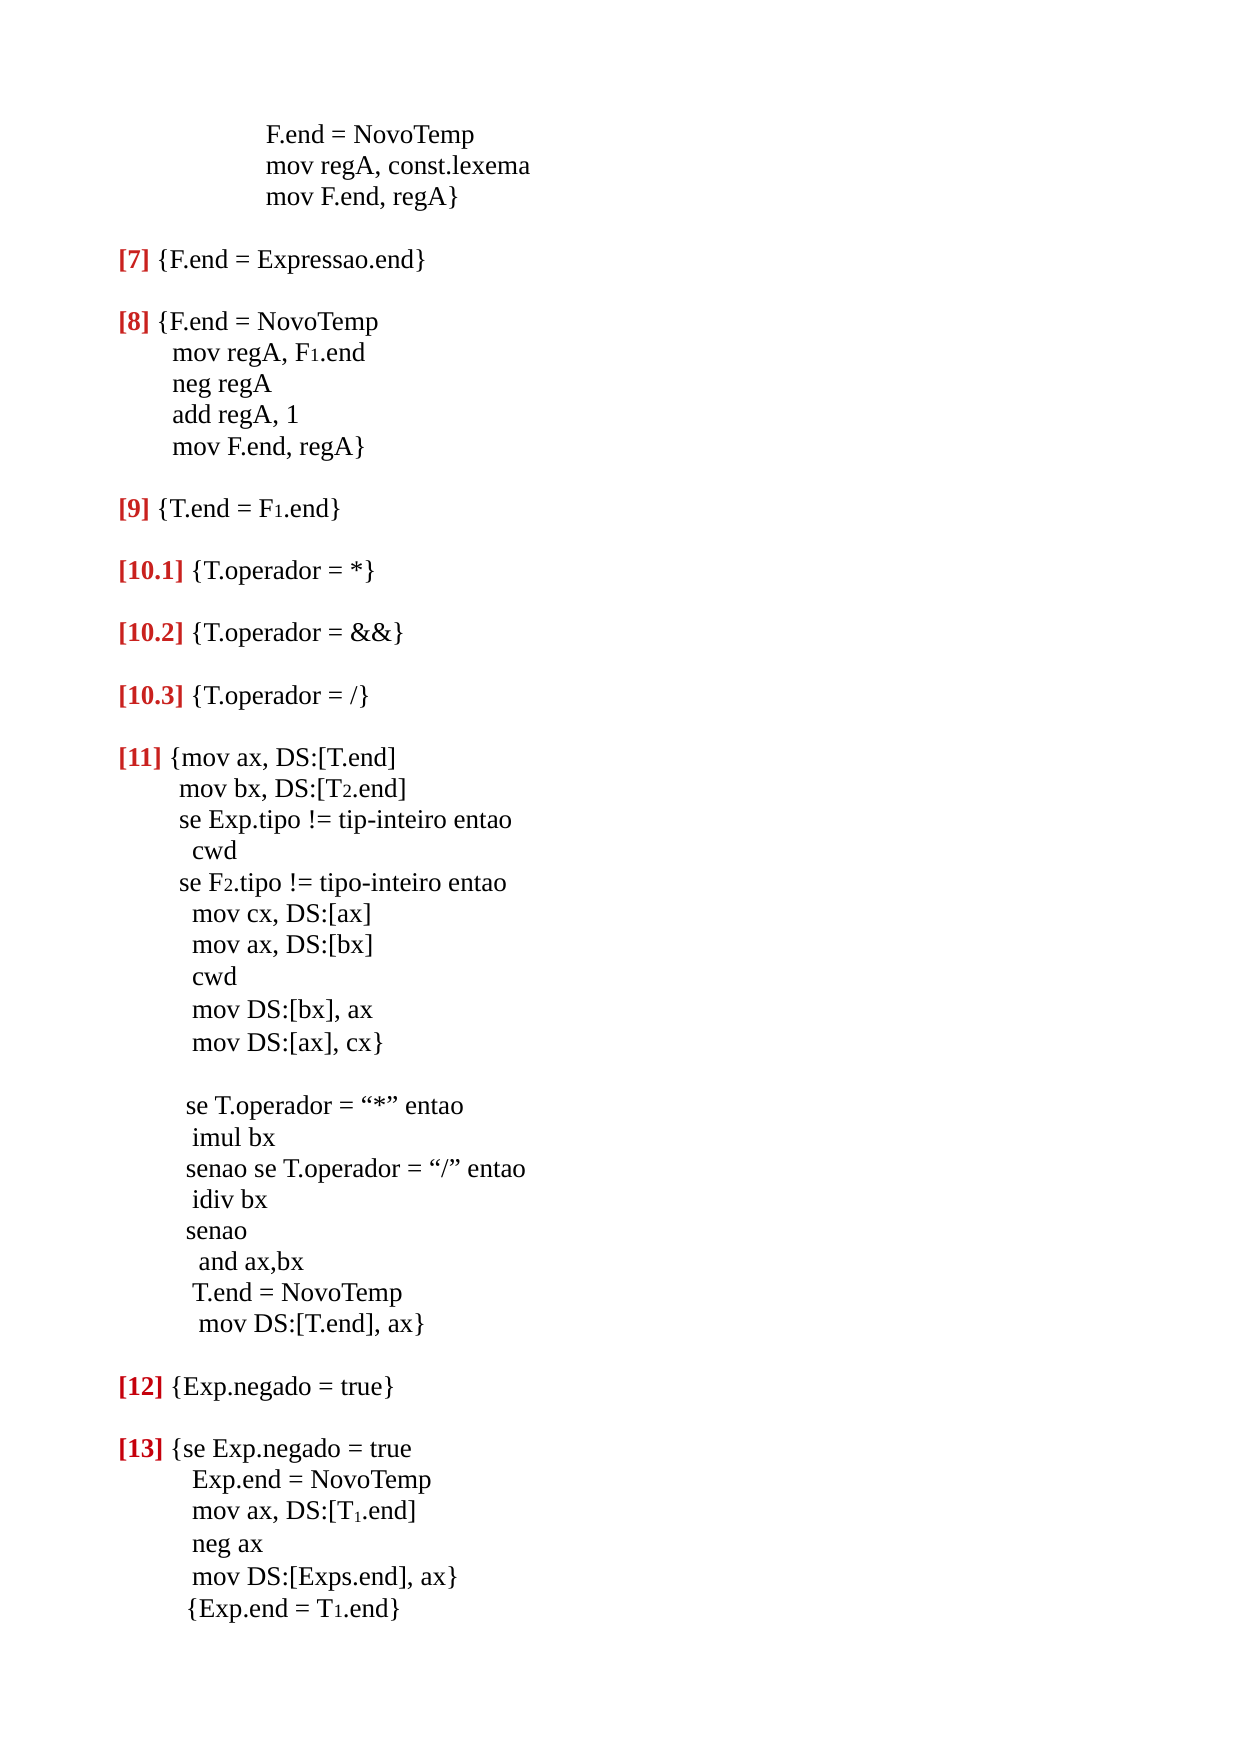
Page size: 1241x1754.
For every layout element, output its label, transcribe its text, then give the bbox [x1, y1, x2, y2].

text mov F.end, regA} [118, 180, 1122, 212]
text [13] {se Exp.negado = true [118, 1432, 1122, 1463]
text T.end = NovoTemp [118, 1276, 1122, 1307]
text idiv bx [118, 1183, 1122, 1214]
text imul bx [118, 1121, 1122, 1152]
text mov regA, F1.end [118, 336, 1122, 367]
text se F2.tipo != tipo-inteiro entao [118, 866, 1122, 897]
text [9] {T.end = F1.end} [118, 492, 1122, 523]
text se T.operador = “*” entao [118, 1089, 1122, 1121]
text Exp.end = NovoTemp [118, 1463, 1122, 1494]
text neg regA [118, 367, 1122, 398]
text and ax,bx [118, 1245, 1122, 1276]
text senao [118, 1214, 1122, 1245]
text [11] {mov ax, DS:[T.end] [118, 741, 1122, 772]
text mov cx, DS:[ax] [118, 897, 1122, 928]
text [10.2] {T.operador = &&} [118, 616, 1122, 648]
text se Exp.tipo != tip-inteiro entao [118, 803, 1122, 834]
text mov DS:[Exps.end], ax} [118, 1559, 1122, 1591]
text cwd [118, 834, 1122, 866]
text mov F.end, regA} [118, 429, 1122, 461]
text mov regA, const.lexema [118, 149, 1122, 180]
text [8] {F.end = NovoTemp [118, 305, 1122, 336]
text mov DS:[T.end], ax} [118, 1307, 1122, 1339]
text mov DS:[ax], cx} [148, 1026, 1122, 1057]
text cwd [148, 961, 1122, 992]
text [12] {Exp.negado = true} [118, 1370, 1122, 1401]
text mov ax, DS:[T1.end] [153, 1494, 1122, 1526]
text senao se T.operador = “/” entao [118, 1152, 1122, 1183]
text F.end = NovoTemp [118, 118, 1122, 149]
text mov bx, DS:[T2.end] [118, 772, 1122, 803]
text mov DS:[bx], ax [148, 993, 1122, 1024]
text neg ax [118, 1527, 1122, 1558]
text mov ax, DS:[bx] [148, 928, 1122, 959]
text [10.1] {T.operador = *} [118, 554, 1122, 585]
text [7] {F.end = Expressao.end} [118, 243, 1122, 274]
text add regA, 1 [118, 398, 1122, 429]
text [10.3] {T.operador = /} [118, 679, 1122, 710]
text {Exp.end = T1.end} [118, 1592, 1122, 1623]
